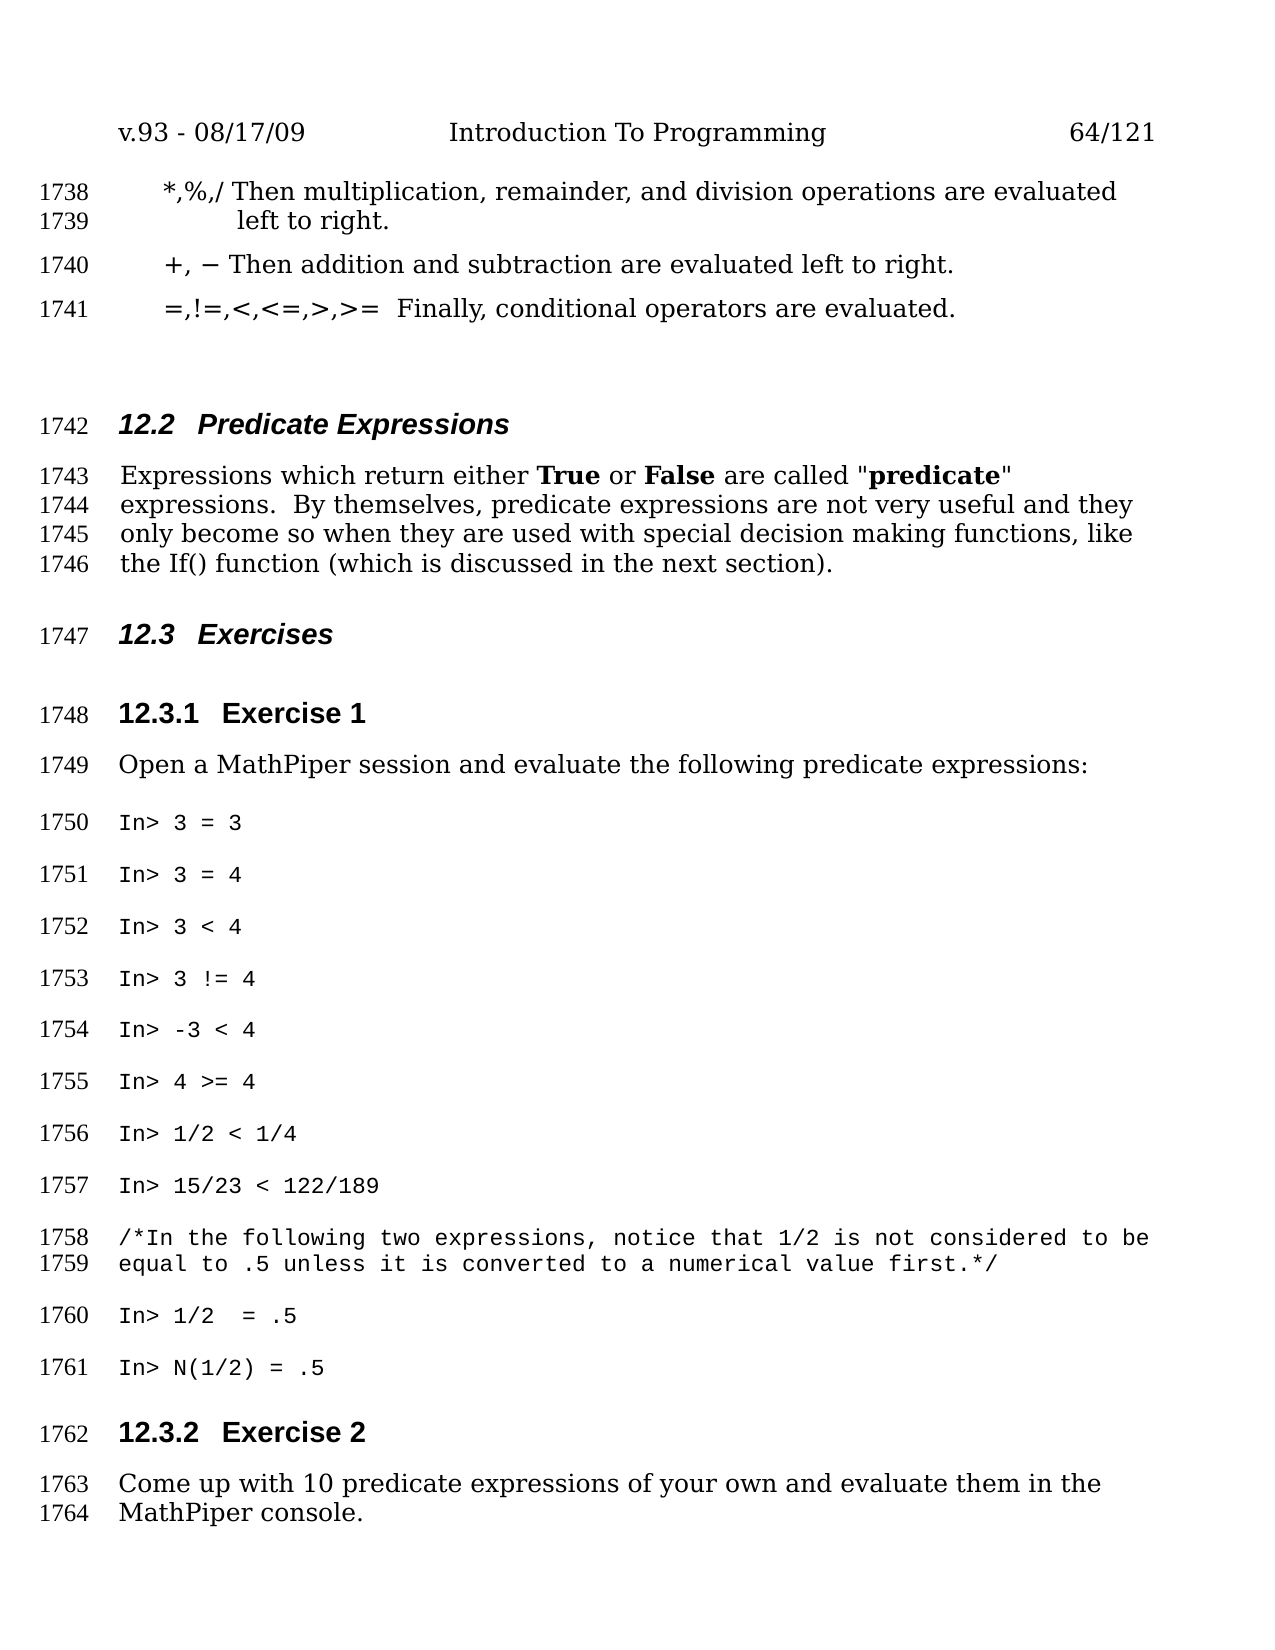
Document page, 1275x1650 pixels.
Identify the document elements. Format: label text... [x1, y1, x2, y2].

text In> 4 >= 4 [118, 1071, 1157, 1097]
text Come up with 10 predicate expressions of your own and evaluate them in the MathPiper console. [118, 1469, 1157, 1528]
text In> 3 < 4 [118, 915, 1157, 941]
text Expressions which return either True or False are called "predicate" expressions. By themselves, predicate expressions are not very useful and they only become so when they are used with special decision making functions, like the If() function (which is discussed in the next section). [120, 461, 1157, 578]
text In> 3 = 4 [118, 863, 1157, 889]
text In> -3 < 4 [118, 1019, 1157, 1045]
text In> 3 = 3 [118, 811, 1157, 837]
text In> 1/2 = .5 [118, 1304, 1157, 1330]
text In> 3 != 4 [118, 967, 1157, 993]
text *,%,/ Then multiplication, remainder, and division operations are evaluated left to right. [163, 177, 1157, 235]
text +, − Then addition and subtraction are evaluated left to right. [163, 250, 1157, 279]
subtitle Exercises [118, 617, 1157, 651]
text In> N(1/2) = .5 [118, 1356, 1157, 1382]
text Open a MathPiper session and evaluate the following predicate expressions: [118, 750, 1157, 779]
text In> 1/2 < 1/4 [118, 1122, 1157, 1148]
text In> 15/23 < 122/189 [118, 1174, 1157, 1200]
subtitle Predicate Expressions [118, 407, 1157, 440]
subtitle Exercise 1 [118, 696, 1157, 729]
subtitle Exercise 2 [118, 1415, 1157, 1448]
text =,!=,<,<=,>,>= Finally, conditional operators are evaluated. [163, 294, 1157, 323]
text /*In the following two expressions, notice that 1/2 is not considered to be equal to .5 unless it is converted to a numerical value first.*/ [118, 1226, 1157, 1278]
